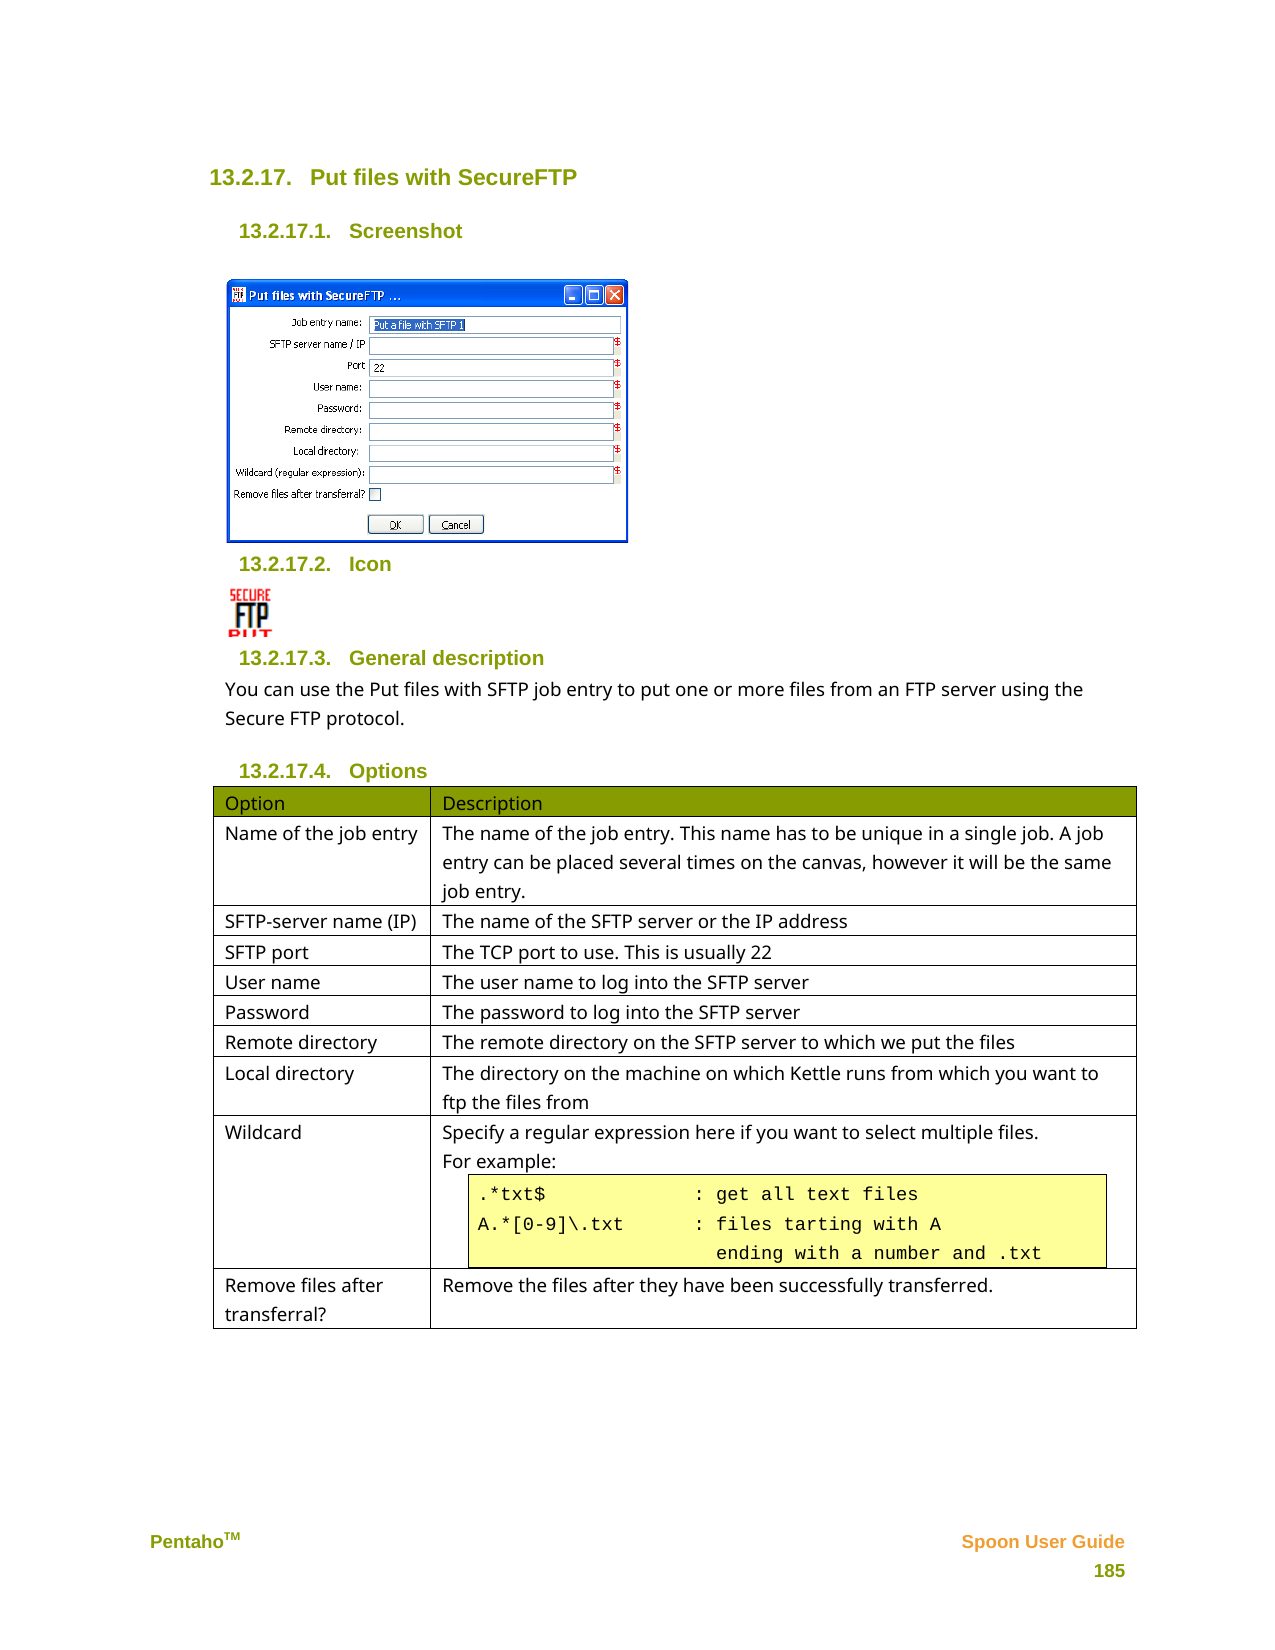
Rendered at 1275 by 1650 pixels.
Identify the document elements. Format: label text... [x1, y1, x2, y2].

table_cell Remove files after transferral? [214, 1269, 430, 1327]
table_cell The remote directory on the SFTP server to which we put the files [431, 1026, 1136, 1056]
table_cell User name [214, 966, 430, 995]
table_cell Password [214, 996, 430, 1025]
table_cell Wildcard [214, 1116, 430, 1268]
table_cell The password to log into the SFTP server [431, 996, 1136, 1025]
subtitle Options [239, 750, 1125, 785]
table_cell The directory on the machine on which Kettle runs from which you want to ftp the files from [431, 1057, 1136, 1115]
table_cell SFTP port [214, 936, 430, 965]
table_cell Local directory [214, 1057, 430, 1115]
subtitle Screenshot [239, 211, 1125, 246]
table_cell The TCP port to use. This is usually 22 [431, 936, 1136, 965]
table_cell Remote directory [214, 1026, 430, 1056]
text You can use the Put files with SFTP job entry to put one or more files from an FTP server using the Secure FTP protocol. [225, 673, 1125, 732]
table_header Description [431, 787, 1136, 816]
table_cell SFTP-server name (IP) [214, 906, 430, 935]
table_cell The name of the SFTP server or the IP address [431, 906, 1136, 935]
subtitle Icon [239, 549, 1125, 578]
table_cell Name of the job entry [214, 817, 430, 904]
subtitle Put files with SecureFTP [209, 157, 1125, 192]
table_cell The name of the job entry. This name has to be unique in a single job. A job entry can be placed several times on the canvas, however it will be the same job entry. [431, 817, 1136, 904]
picture [226, 279, 629, 543]
table_cell The user name to log into the SFTP server [431, 966, 1136, 995]
table_header Option [214, 787, 430, 816]
subtitle General description [239, 597, 1125, 673]
table_cell Specify a regular expression here if you want to select multiple files. For example: .*txt$ : get all text files A.*[0-9]\.txt : files tarting with A ending with a number and .txt [431, 1116, 1136, 1268]
table_cell Remove the files after they have been successfully transferred. [431, 1269, 1136, 1327]
